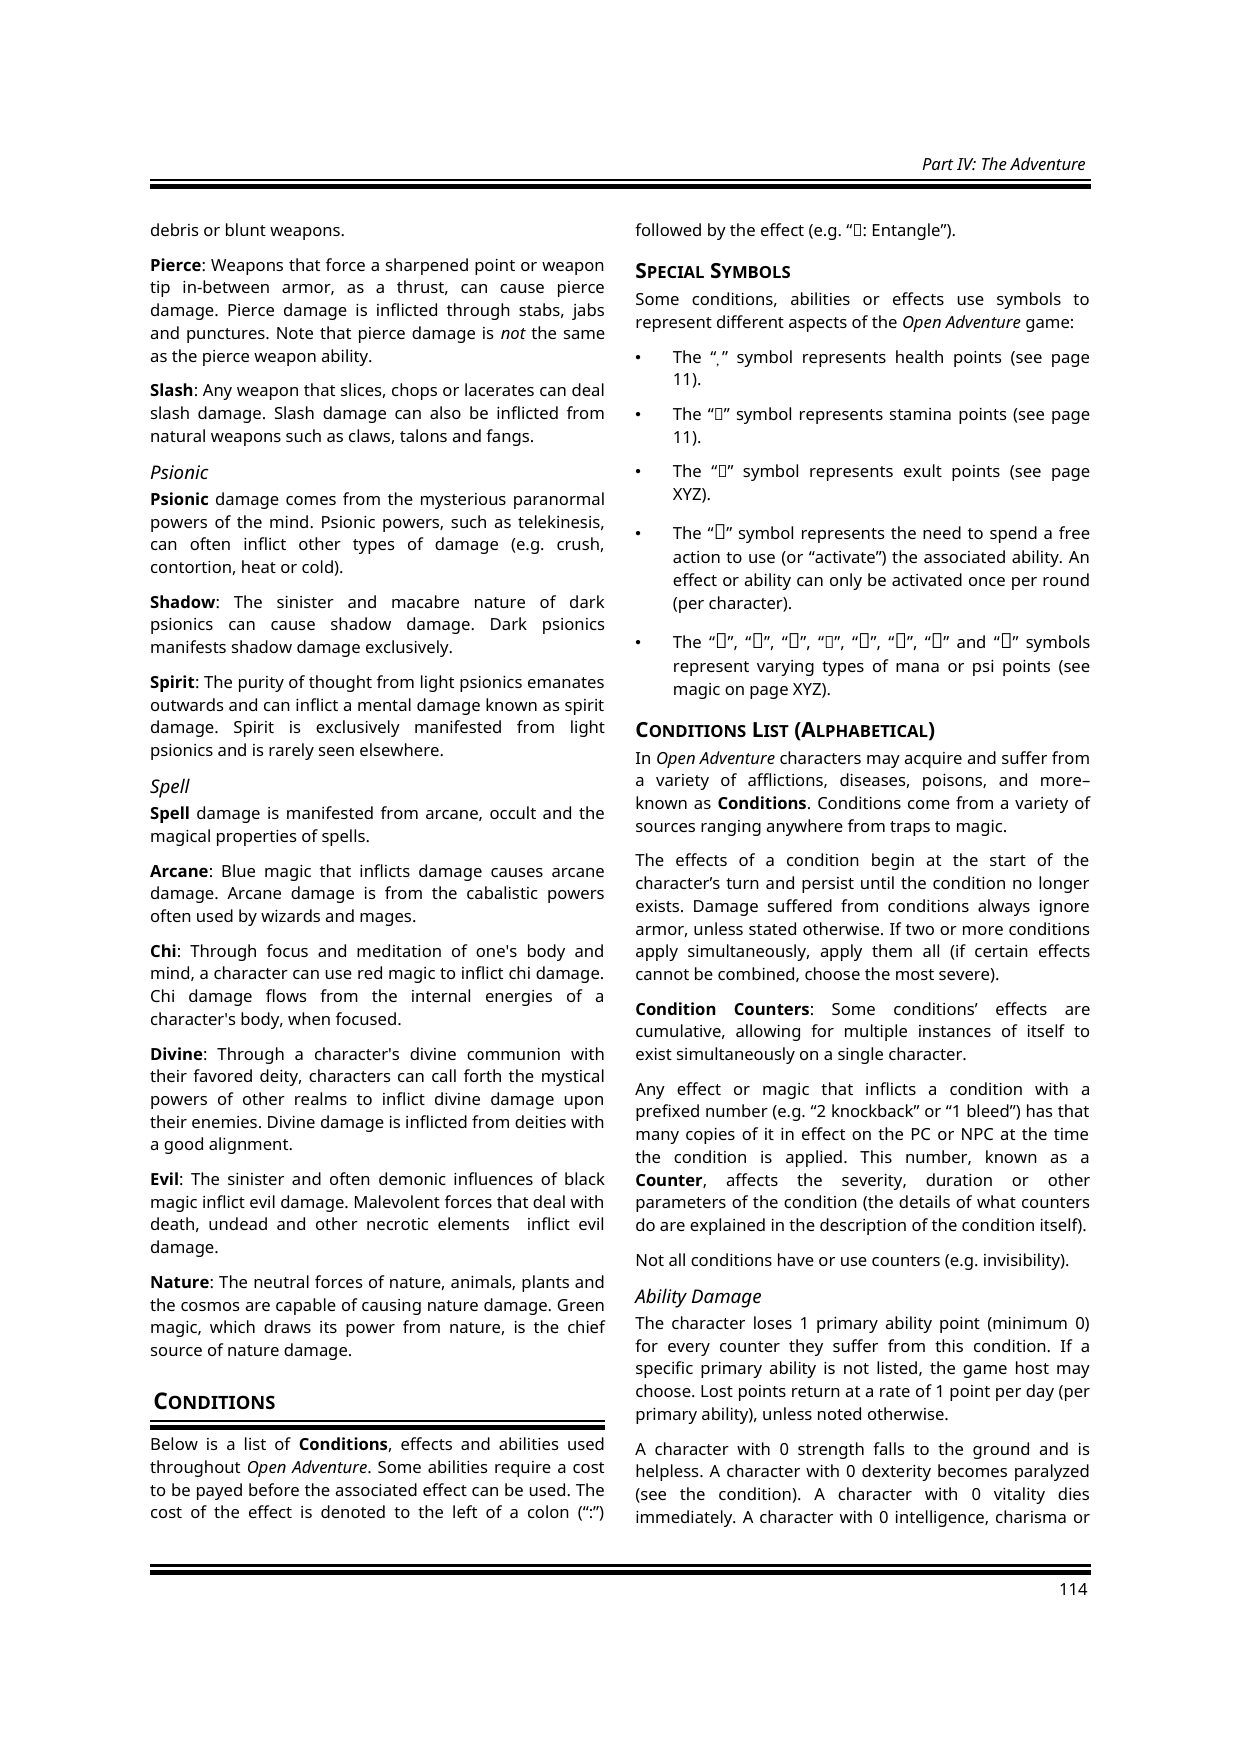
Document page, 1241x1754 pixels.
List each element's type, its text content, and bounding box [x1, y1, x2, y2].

text Divine: Through a character's divine communion with their favored deity, characters can call forth the mystical powers of other realms to inflict divine damage upon their enemies. Divine damage is inflicted from deities with a good alignment. [150, 1042, 605, 1156]
text Any effect or magic that inflicts a condition with a prefixed number (e.g. “2 knockback” or “1 bleed”) has that many copies of it in effect on the PC or NPC at the time the condition is applied. This number, known as a Counter, affects the severity, duration or other parameters of the condition (the details of what counters do are explained in the description of the condition itself). [635, 1077, 1091, 1236]
text Conditions List (Alphabetical) [635, 715, 1091, 743]
text followed by the effect (e.g. “: Entangle”). [635, 219, 1091, 241]
text Below is a list of Conditions, effects and abilities used throughout Open Adventure. Some abilities require a cost to be payed before the associated effect can be used. The cost of the effect is denoted to the left of a colon (“:”) [150, 1433, 605, 1524]
text Ability Damage [635, 1283, 1091, 1308]
list The “”, “”, “”, “”, “”, “”, “” and “” symbols represent varying types of mana or psi points (see magic on page XYZ). [635, 626, 1091, 700]
list The “” symbol represents stamina points (see page 9). [635, 403, 1091, 448]
text Chi: Through focus and meditation of one's body and mind, a character can use red magic to inflict chi damage. Chi damage flows from the internal energies of a character's body, when focused. [150, 939, 605, 1030]
text In Open Adventure characters may acquire and suffer from a variety of afflictions, diseases, poisons, and more–known as Conditions. Conditions come from a variety of sources ranging anywhere from traps to magic. [635, 746, 1091, 837]
text Slash: Any weapon that slices, chops or lacerates can deal slash damage. Slash damage can also be inflicted from natural weapons such as claws, talons and fangs. [150, 379, 605, 447]
list The “” symbol represents the need to spend a free action to use (or “activate”) the associated ability. An effect or ability can only be activated once per round (per character). [635, 517, 1091, 614]
list The “” symbol represents health points (see page 9). [635, 345, 1091, 391]
text A character with 0 strength falls to the ground and is helpless. A character with 0 dexterity becomes paralyzed (see the condition). A character with 0 vitality dies immediately. A character with 0 intelligence, charisma or [635, 1437, 1091, 1528]
text The effects of a condition begin at the start of the character’s turn and persist until the condition no longer exists. Damage suffered from conditions always ignore armor, unless stated otherwise. If two or more conditions apply simultaneously, apply them all (if certain effects cannot be combined, choose the most severe). [635, 849, 1091, 985]
text Spirit: The purity of thought from light psionics emanates outwards and can inflict a mental damage known as spirit damage. Spirit is exclusively manifested from light psionics and is rarely seen elsewhere. [150, 670, 605, 761]
text Spell damage is manifested from arcane, occult and the magical properties of spells. [150, 802, 605, 847]
text debris or blunt weapons. [150, 219, 605, 241]
text Arcane: Blue magic that inflicts damage causes arcane damage. Arcane damage is from the cabalistic powers often used by wizards and mages. [150, 859, 605, 927]
text Not all conditions have or use counters (e.g. invisibility). [635, 1248, 1091, 1271]
text The character loses 1 primary ability point (minimum 0) for every counter they suffer from this condition. If a specific primary ability is not listed, the game host may choose. Lost points return at a rate of 1 point per day (per primary ability), unless noted otherwise. [635, 1312, 1091, 1425]
text Spell [150, 773, 605, 799]
text Evil: The sinister and often demonic influences of black magic inflict evil damage. Malevolent forces that deal with death, undead and other necrotic elements inflict evil damage. [150, 1168, 605, 1258]
text Special Symbols [635, 256, 1091, 285]
text Psionic damage comes from the mysterious paranormal powers of the mind. Psionic powers, such as telekinesis, can often inflict other types of damage (e.g. crush, contortion, heat or cold). [150, 487, 605, 578]
text Some conditions, abilities or effects use symbols to represent different aspects of the Open Adventure game: [635, 288, 1091, 333]
text Pierce: Weapons that force a sharpened point or weapon tip in-between armor, as a thrust, can cause pierce damage. Pierce damage is inflicted through stabs, jabs and punctures. Note that pierce damage is not the same as the pierce weapon ability. [150, 253, 605, 367]
list The “” symbol represents exult points (see page XYZ). [635, 460, 1091, 505]
text Shadow: The sinister and macabre nature of dark psionics can cause shadow damage. Dark psionics manifests shadow damage exclusively. [150, 590, 605, 658]
text Nature: The neutral forces of nature, animals, plants and the cosmos are capable of causing nature damage. Green magic, which draws its power from nature, is the chief source of nature damage. [150, 1270, 605, 1361]
text Psionic [150, 459, 605, 484]
text Condition Counters: Some conditions’ effects are cumulative, allowing for multiple instances of itself to exist simultaneously on a single character. [635, 997, 1091, 1065]
subtitle Conditions [150, 1382, 605, 1420]
